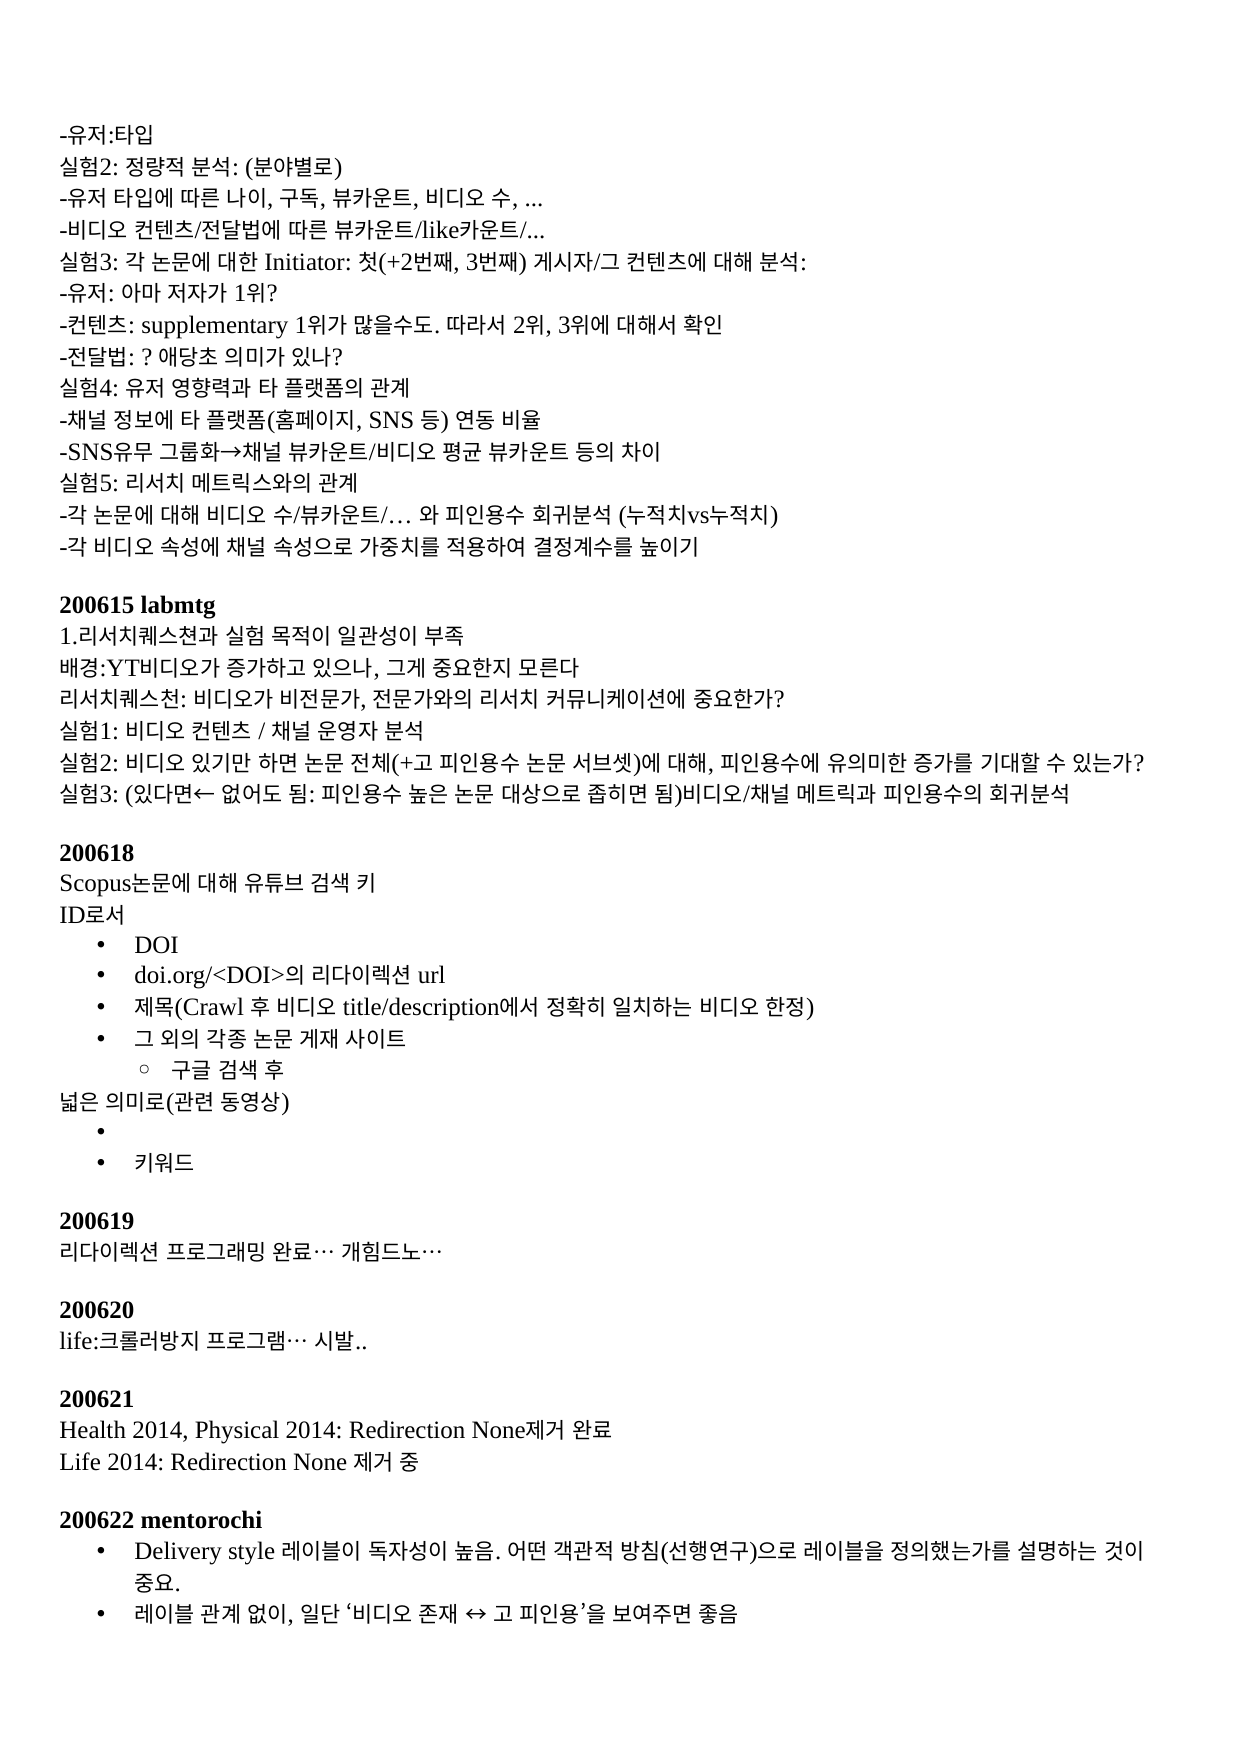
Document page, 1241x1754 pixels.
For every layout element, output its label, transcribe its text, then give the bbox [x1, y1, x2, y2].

text life:크롤러방지 프로그램… 시발.. [59, 1324, 1181, 1356]
text -각 비디오 속성에 채널 속성으로 가중치를 적용하여 결정계수를 높이기 [59, 530, 1181, 561]
text 리다이렉션 프로그래밍 완료… 개힘드노… [59, 1235, 1181, 1266]
text -전달법: ? 애당초 의미가 있나? [59, 340, 1181, 371]
text 200620 [59, 1295, 1181, 1324]
text 실험2: 정량적 분석: (분야별로) [59, 150, 1181, 181]
text -유저 타입에 따른 나이, 구독, 뷰카운트, 비디오 수, ... [59, 181, 1181, 213]
list DOI [97, 930, 1181, 958]
text 200618 [59, 838, 1181, 866]
text ID로서 [59, 898, 1181, 930]
text 1.리서치퀘스쳔과 실험 목적이 일관성이 부족 [59, 619, 1181, 651]
text 리서치퀘스천: 비디오가 비전문가, 전문가와의 리서치 커뮤니케이션에 중요한가? [59, 682, 1181, 714]
text 배경:YT비디오가 증가하고 있으나, 그게 중요한지 모른다 [59, 651, 1181, 682]
text 200615 labmtg [59, 590, 1181, 619]
text Scopus논문에 대해 유튜브 검색 키 [59, 866, 1181, 898]
text -컨텐츠: supplementary 1위가 많을수도. 따라서 2위, 3위에 대해서 확인 [59, 308, 1181, 340]
text 실험3: 각 논문에 대한 Initiator: 첫(+2번째, 3번째) 게시자/그 컨텐츠에 대해 분석: [59, 245, 1181, 276]
list 그 외의 각종 논문 게재 사이트 [97, 1022, 1181, 1053]
text Life 2014: Redirection None 제거 중 [59, 1445, 1181, 1476]
list 레이블 관계 없이, 일단 ‘비디오 존재 ↔ 고 피인용’을 보여주면 좋음 [97, 1597, 1181, 1629]
text 실험3: (있다면← 없어도 됨: 피인용수 높은 논문 대상으로 좁히면 됨)비디오/채널 메트릭과 피인용수의 회귀분석 [59, 777, 1181, 809]
text 실험5: 리서치 메트릭스와의 관계 [59, 466, 1181, 498]
text Health 2014, Physical 2014: Redirection None제거 완료 [59, 1413, 1181, 1445]
text -채널 정보에 타 플랫폼(홈페이지, SNS 등) 연동 비율 [59, 403, 1181, 435]
text 실험1: 비디오 컨텐츠 / 채널 운영자 분석 [59, 714, 1181, 746]
list 키워드 [97, 1146, 1181, 1177]
list 구글 검색 후 [134, 1053, 1181, 1085]
list doi.org/<DOI>의 리다이렉션 url [97, 958, 1181, 990]
text 200619 [59, 1206, 1181, 1235]
text 200622 mentorochi [59, 1505, 1181, 1534]
text 실험4: 유저 영향력과 타 플랫폼의 관계 [59, 371, 1181, 403]
text 실험2: 비디오 있기만 하면 논문 전체(+고 피인용수 논문 서브셋)에 대해, 피인용수에 유의미한 증가를 기대할 수 있는가? [59, 746, 1181, 777]
list Delivery style 레이블이 독자성이 높음. 어떤 객관적 방침(선행연구)으로 레이블을 정의했는가를 설명하는 것이 중요. [97, 1534, 1181, 1597]
text 200621 [59, 1384, 1181, 1413]
text 넓은 의미로(관련 동영상) [59, 1085, 1181, 1117]
list 제목(Crawl 후 비디오 title/description에서 정확히 일치하는 비디오 한정) [97, 990, 1181, 1022]
text -비디오 컨텐츠/전달법에 따른 뷰카운트/like카운트/... [59, 213, 1181, 245]
text -SNS유무 그룹화→채널 뷰카운트/비디오 평균 뷰카운트 등의 차이 [59, 435, 1181, 466]
text -유저: 아마 저자가 1위? [59, 276, 1181, 308]
text -유저:타입 [59, 118, 1181, 150]
text -각 논문에 대해 비디오 수/뷰카운트/… 와 피인용수 회귀분석 (누적치vs누적치) [59, 498, 1181, 530]
